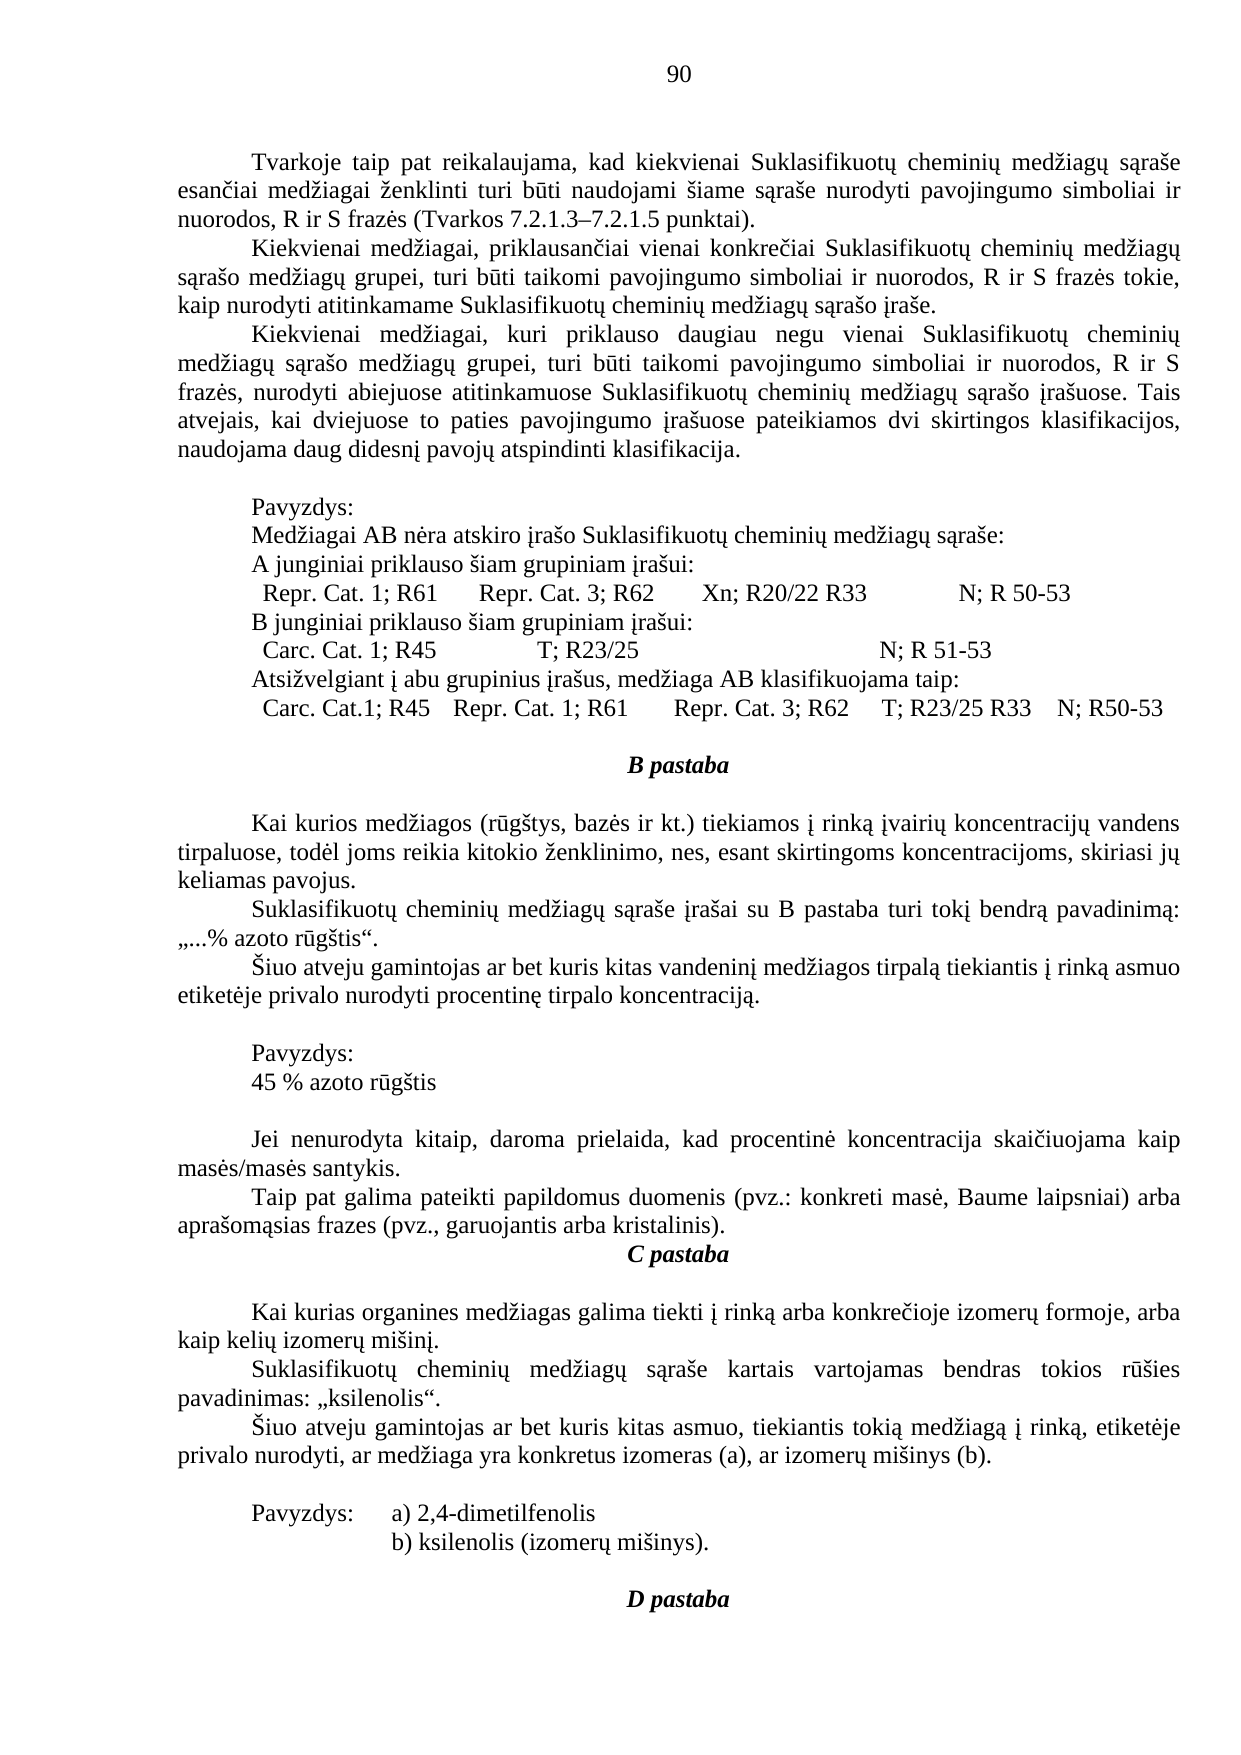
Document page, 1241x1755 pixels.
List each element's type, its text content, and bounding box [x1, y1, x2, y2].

text Jei nenurodyta kitaip, daroma prielaida, kad procentinė koncentracija skaičiuojama kaip masės/masės santykis. [177, 1124, 1181, 1182]
table_header N; R 51-53 [862, 636, 1182, 664]
table_header N; R 50-53 [947, 578, 1182, 607]
text Kiekvienai medžiagai, priklausančiai vienai konkrečiai Suklasifikuotų cheminių medžiagų sąrašo medžiagų grupei, turi būti taikomi pavojingumo simboliai ir nuorodos, R ir S frazės tokie, kaip nurodyti atitinkamame Suklasifikuotų cheminių medžiagų sąrašo įraše. [177, 233, 1181, 319]
table_header Repr. Cat. 1; R61 [177, 578, 461, 607]
text Suklasifikuotų cheminių medžiagų sąraše kartais vartojamas bendras tokios rūšies pavadinimas: „ksilenolis“. [177, 1354, 1181, 1412]
text Tvarkoje taip pat reikalaujama, kad kiekvienai Suklasifikuotų cheminių medžiagų sąraše esančiai medžiagai ženklinti turi būti naudojami šiame sąraše nurodyti pavojingumo simboliai ir nuorodos, R ir S frazės (Tvarkos 7.2.1.3–7.2.1.5 punktai). [177, 147, 1181, 233]
text Pavyzdys: a) 2,4-dimetilfenolis [177, 1498, 1181, 1527]
table_header T; R23/25 [519, 636, 862, 664]
text 45 % azoto rūgštis [177, 1067, 1181, 1096]
text Kai kurias organines medžiagas galima tiekti į rinką arba konkrečioje izomerų formoje, arba kaip kelių izomerų mišinį. [177, 1297, 1181, 1354]
text A junginiai priklauso šiam grupiniam įrašui: [177, 549, 1181, 578]
text Medžiagai AB nėra atskiro įrašo Suklasifikuotų cheminių medžiagų sąraše: [177, 521, 1181, 549]
table_header N; R50-53 [1046, 693, 1181, 722]
text Atsižvelgiant į abu grupinius įrašus, medžiaga AB klasifikuojama taip: [177, 664, 1181, 693]
table_header Carc. Cat.1; R45 [177, 693, 442, 722]
text Pavyzdys: [177, 492, 1181, 521]
text B junginiai priklauso šiam grupiniam įrašui: [177, 607, 1181, 636]
text Suklasifikuotų cheminių medžiagų sąraše įrašai su B pastaba turi tokį bendrą pavadinimą: „...% azoto rūgštis“. [177, 894, 1181, 952]
text B pastaba [177, 751, 1181, 779]
text b) ksilenolis (izomerų mišinys). [177, 1527, 1181, 1556]
text C pastaba [177, 1239, 1181, 1268]
text D pastaba [177, 1584, 1181, 1613]
table_header T; R23/25 R33 [870, 693, 1046, 722]
table_header Xn; R20/22 R33 [690, 578, 947, 607]
table_header Repr. Cat. 1; R61 [442, 693, 656, 722]
table_header Repr. Cat. 3; R62 [461, 578, 690, 607]
text Taip pat galima pateikti papildomus duomenis (pvz.: konkreti masė, Baume laipsniai) arba aprašomąsias frazes (pvz., garuojantis arba kristalinis). [177, 1182, 1181, 1239]
text Šiuo atveju gamintojas ar bet kuris kitas vandeninį medžiagos tirpalą tiekiantis į rinką asmuo etiketėje privalo nurodyti procentinę tirpalo koncentraciją. [177, 952, 1181, 1009]
text Kiekvienai medžiagai, kuri priklauso daugiau negu vienai Suklasifikuotų cheminių medžiagų sąrašo medžiagų grupei, turi būti taikomi pavojingumo simboliai ir nuorodos, R ir S frazės, nurodyti abiejuose atitinkamuose Suklasifikuotų cheminių medžiagų sąrašo įrašuose. Tais atvejais, kai dviejuose to paties pavojingumo įrašuose pateikiamos dvi skirtingos klasifikacijos, naudojama daug didesnį pavojų atspindinti klasifikacija. [177, 319, 1181, 463]
table_header Carc. Cat. 1; R45 [177, 636, 519, 664]
text Šiuo atveju gamintojas ar bet kuris kitas asmuo, tiekiantis tokią medžiagą į rinką, etiketėje privalo nurodyti, ar medžiaga yra konkretus izomeras (a), ar izomerų mišinys (b). [177, 1412, 1181, 1469]
table_header Repr. Cat. 3; R62 [656, 693, 870, 722]
text Kai kurios medžiagos (rūgštys, bazės ir kt.) tiekiamos į rinką įvairių koncentracijų vandens tirpaluose, todėl joms reikia kitokio ženklinimo, nes, esant skirtingoms koncentracijoms, skiriasi jų keliamas pavojus. [177, 808, 1181, 894]
text Pavyzdys: [177, 1038, 1181, 1067]
